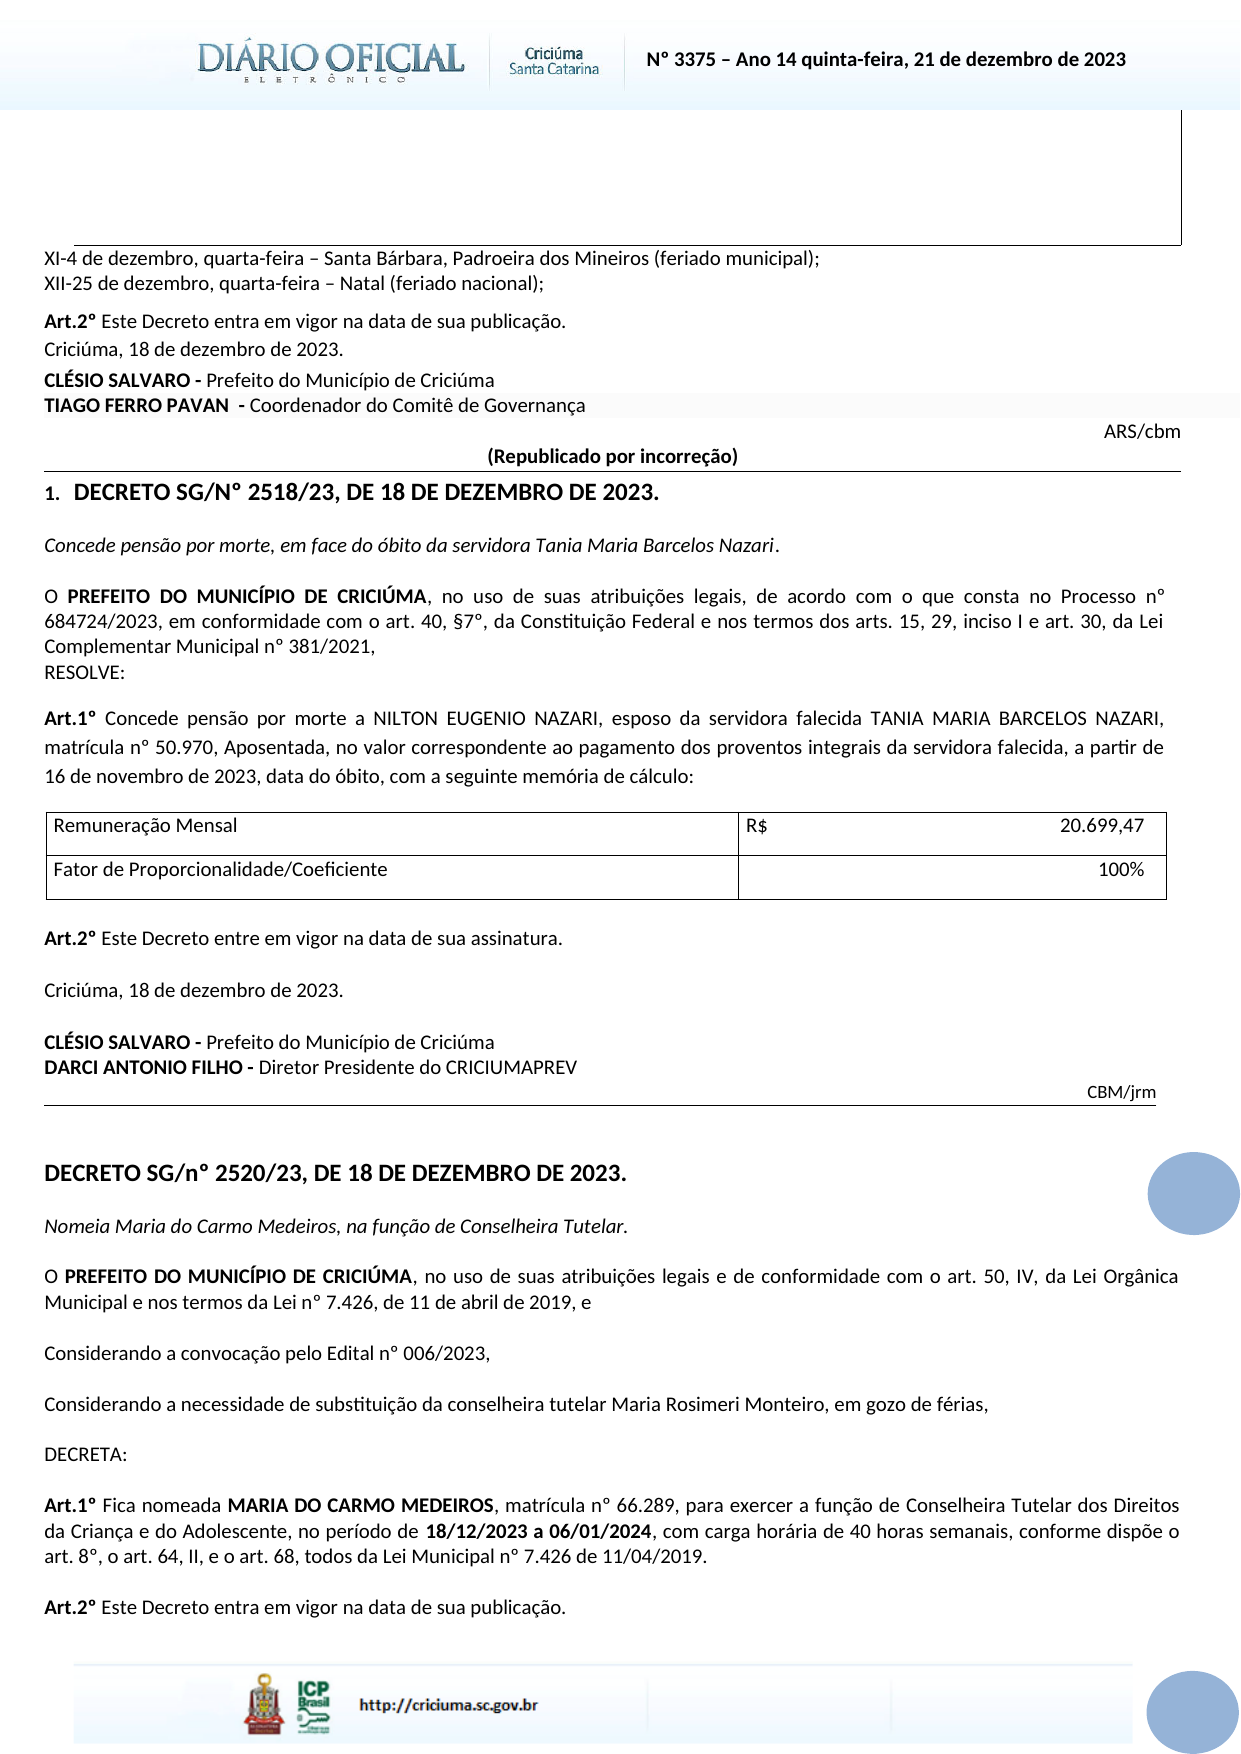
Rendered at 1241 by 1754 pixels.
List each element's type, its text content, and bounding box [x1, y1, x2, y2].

text CLÉSIO SALVARO - Prefeito do Município de Criciúma [44, 1029, 1240, 1054]
text (Republicado por incorreção) [44, 443, 1181, 471]
text TIAGO FERRO PAVAN - Coordenador do Comitê de Governança [44, 393, 1240, 418]
text CBM/jrm [44, 1080, 1156, 1105]
text RESOLVE: [44, 659, 1166, 684]
text Considerando a convocação pelo Edital nº 006/2023, [44, 1340, 1181, 1365]
table_header Remuneração Mensal [47, 813, 738, 855]
text Nomeia Maria do Carmo Medeiros, na função de Conselheira Tutelar. [44, 1213, 1181, 1238]
text Art.2º Este Decreto entre em vigor na data de sua assinatura. [44, 926, 1183, 951]
text Criciúma, 18 de dezembro de 2023. [44, 977, 1183, 1003]
text Art.2º Este Decreto entra em vigor na data de sua publicação. [44, 1594, 1181, 1619]
text Concede pensão por morte, em face do óbito da servidora Tania Maria Barcelos Nazari. [44, 532, 1166, 557]
text ARS/cbm [44, 418, 1181, 443]
text O PREFEITO DO MUNICÍPIO DE CRICIÚMA, no uso de suas atribuições legais, de acordo com o que consta no Processo nº 684724/2023, em conformidade com o art. 40, §7º, da Constituição Federal e nos termos dos arts. 15, 29, inciso I e art. 30, da Lei Complementar Municipal nº 381/2021, [44, 583, 1166, 659]
table_cell [739, 856, 797, 899]
text XII-25 de dezembro, quarta-feira – Natal (feriado nacional); [44, 271, 1156, 296]
table_header 20.699,47 [797, 813, 1166, 855]
text DECRETO SG/nº 2520/23, DE 18 DE DEZEMBRO DE 2023. [44, 1157, 1170, 1187]
text Considerando a necessidade de substituição da conselheira tutelar Maria Rosimeri Monteiro, em gozo de férias, [44, 1391, 1181, 1416]
text XI-4 de dezembro, quarta-feira – Santa Bárbara, Padroeira dos Mineiros (feriado municipal); [44, 245, 1156, 271]
text DECRETA: [44, 1442, 1181, 1467]
text CLÉSIO SALVARO - Prefeito do Município de Criciúma [44, 367, 1240, 393]
text O PREFEITO DO MUNICÍPIO DE CRICIÚMA, no uso de suas atribuições legais e de conformidade com o art. 50, IV, da Lei Orgânica Municipal e nos termos da Lei nº 7.426, de 11 de abril de 2019, e [44, 1264, 1181, 1314]
list Art.1º Concede pensão por morte a NILTON EUGENIO NAZARI, esposo da servidora falecida TANIA MARIA BARCELOS NAZARI, matrícula nº 50.970, Aposentada, no valor correspondente ao pagamento dos proventos integrais da servidora falecida, a partir de 16 de novembro de 2023, data do óbito, com a seguinte memória de cálculo: [44, 705, 1166, 789]
text DARCI ANTONIO FILHO - Diretor Presidente do CRICIUMAPREV [44, 1054, 1240, 1080]
text Criciúma, 18 de dezembro de 2023. [44, 337, 1156, 362]
table_header R$ [739, 813, 797, 855]
table_header [29, 812, 46, 855]
table_cell 100% [797, 856, 1166, 899]
text Art.1º Fica nomeada MARIA DO CARMO MEDEIROS, matrícula nº 66.289, para exercer a função de Conselheira Tutelar dos Direitos da Criança e do Adolescente, no período de 18/12/2023 a 06/01/2024, com carga horária de 40 horas semanais, conforme dispõe o art. 8º, o art. 64, II, e o art. 68, todos da Lei Municipal nº 7.426 de 11/04/2019. [44, 1492, 1181, 1569]
text DECRETO SG/Nº 2518/23, DE 18 DE DEZEMBRO DE 2023. [44, 476, 1181, 507]
table_cell [29, 855, 46, 899]
text Art.2º Este Decreto entra em vigor na data de sua publicação. [44, 309, 1156, 334]
table_cell Fator de Proporcionalidade/Coeficiente [47, 856, 738, 899]
